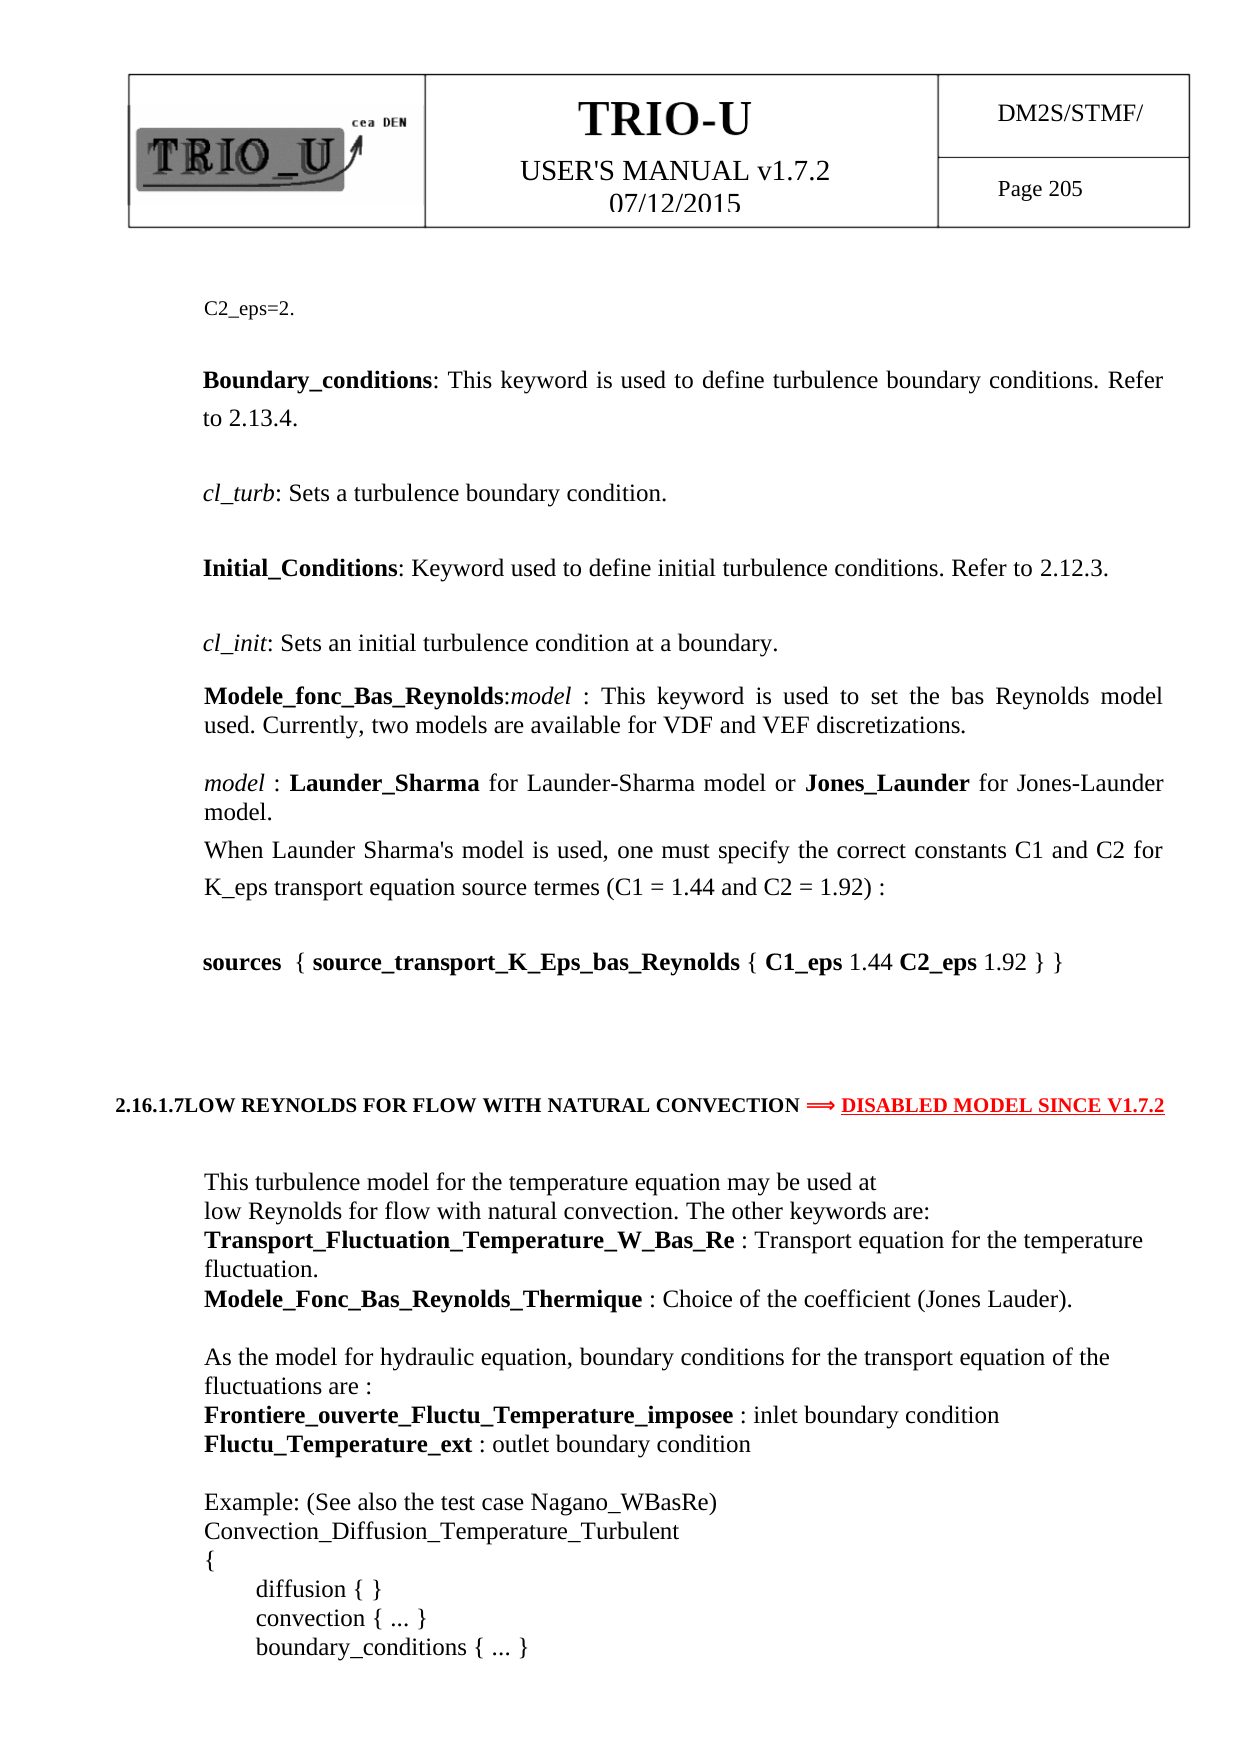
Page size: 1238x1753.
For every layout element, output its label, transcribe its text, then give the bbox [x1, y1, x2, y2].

text Example: (See also the test case Nagano_WBasRe) [204, 1487, 1196, 1516]
text low Reynolds for flow with natural convection. The other keywords are: [204, 1196, 1196, 1225]
text This turbulence model for the temperature equation may be used at [204, 1167, 1196, 1196]
text When Launder Sharma's model is used, one must specify the correct constants C1 and C2 for K_eps transport equation source termes (C1 = 1.44 and C2 = 1.92) : [204, 826, 1165, 901]
text model : Launder_Sharma for Launder-Sharma model or Jones_Launder for Jones-Launder model. [204, 768, 1164, 826]
text convection { ... } [204, 1603, 1196, 1632]
text Boundary_conditions: This keyword is used to define turbulence boundary conditions. Refer to 2.13.4. [203, 357, 1165, 432]
text cl_turb: Sets a turbulence boundary condition. [203, 469, 1165, 507]
text cl_init: Sets an initial turbulence condition at a boundary. [203, 619, 1165, 657]
text As the model for hydraulic equation, boundary conditions for the transport equation of the [204, 1342, 1196, 1371]
text C2_eps=2. [204, 295, 1149, 319]
text Modele_fonc_Bas_Reynolds:model : This keyword is used to set the bas Reynolds model used. Currently, two models are available for VDF and VEF discretizations. [204, 681, 1164, 739]
text diffusion { } [204, 1574, 1196, 1603]
text Frontiere_ouverte_Fluctu_Temperature_imposee : inlet boundary condition [204, 1400, 1196, 1429]
text Initial_Conditions: Keyword used to define initial turbulence conditions. Refer to 2.12.3. [203, 544, 1165, 582]
text Transport_Fluctuation_Temperature_W_Bas_Re : Transport equation for the temperature fluctuation. [204, 1225, 1196, 1283]
text { [204, 1545, 1196, 1574]
text boundary_conditions { ... } [204, 1632, 1196, 1661]
text Modele_Fonc_Bas_Reynolds_Thermique : Choice of the coefficient (Jones Lauder). [204, 1283, 1196, 1312]
text Convection_Diffusion_Temperature_Turbulent [204, 1516, 1196, 1545]
text fluctuations are : [204, 1371, 1196, 1400]
subtitle LOW REYNOLDS FOR FLOW WITH NATURAL CONVECTION ⟹ DISABLED MODEL SINCE V1.7.2 [115, 1093, 1165, 1117]
text Fluctu_Temperature_ext : outlet boundary condition [204, 1429, 1196, 1458]
text sources { source_transport_K_Eps_bas_Reynolds { C1_eps 1.44 C2_eps 1.92 } } [203, 939, 1165, 976]
